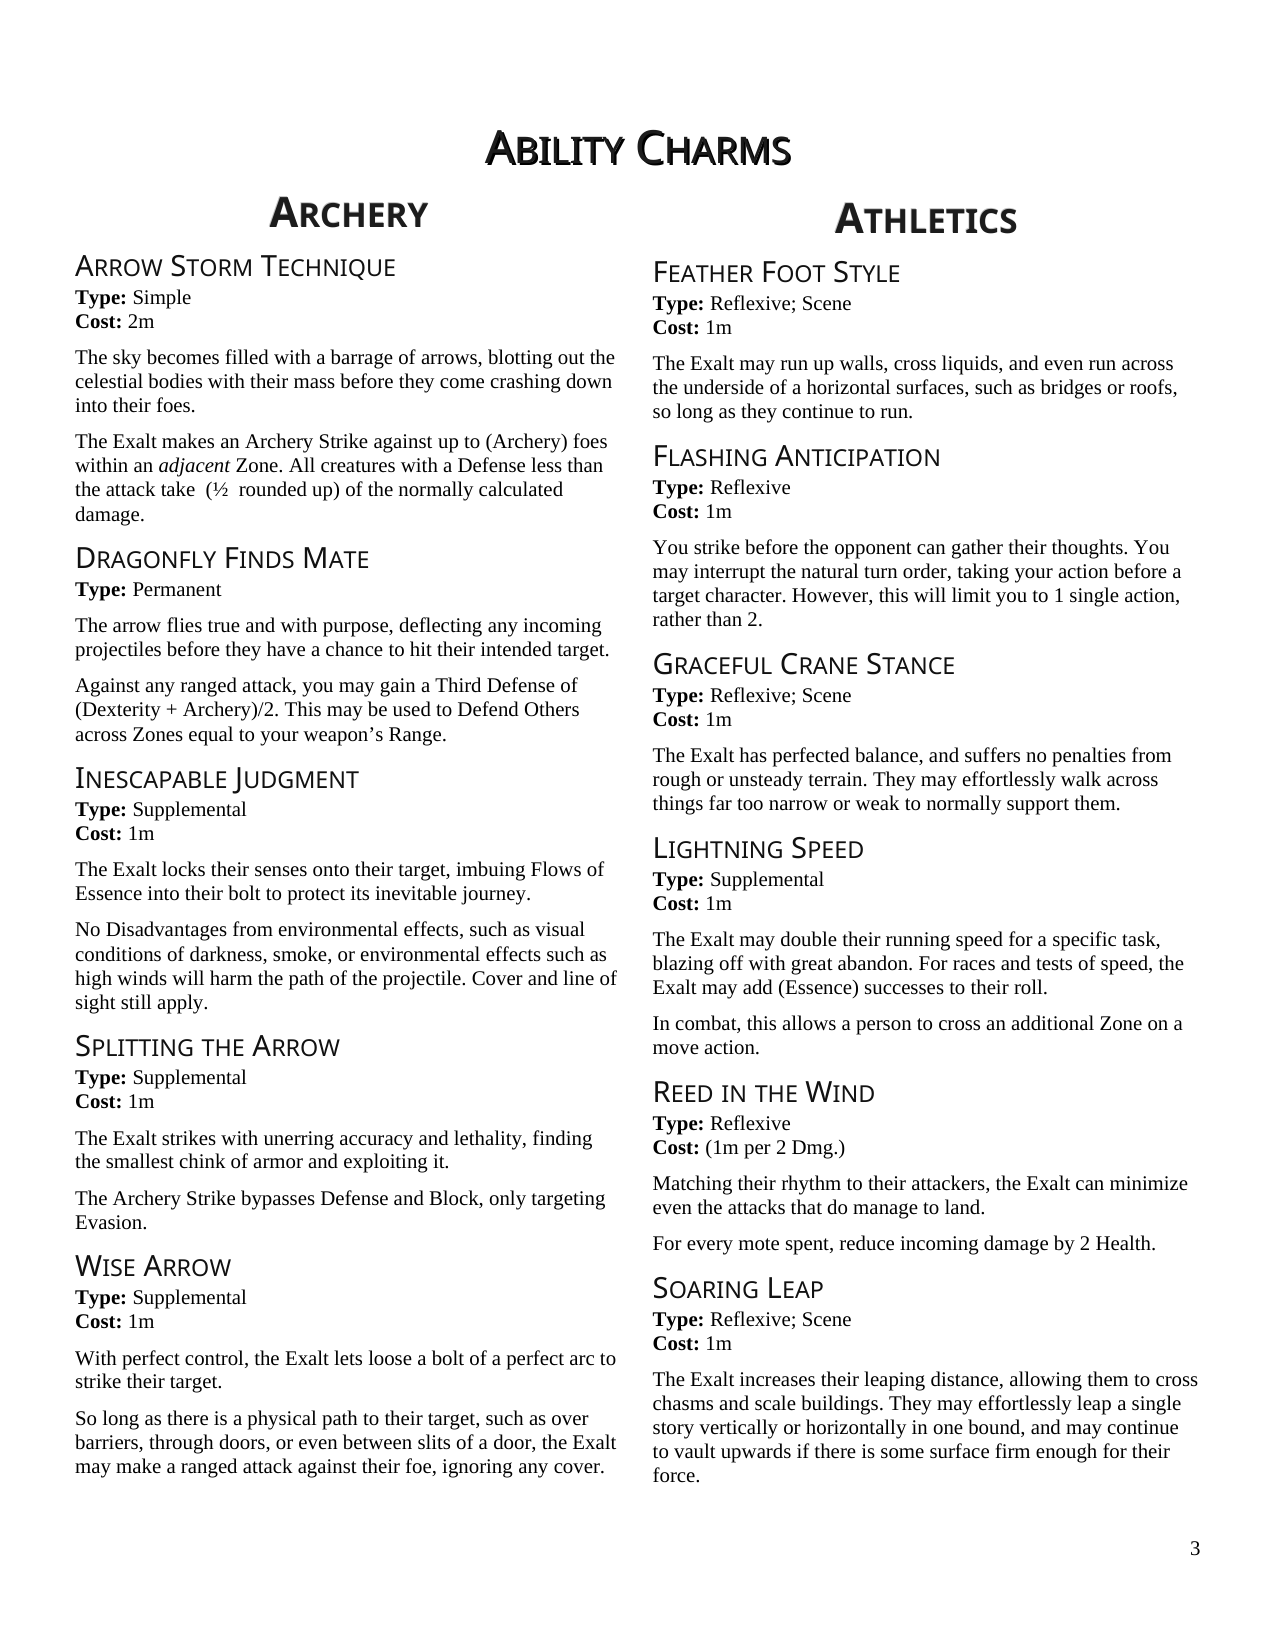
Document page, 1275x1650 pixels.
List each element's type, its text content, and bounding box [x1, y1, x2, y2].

subtitle Archery [75, 182, 622, 239]
text Type: Permanent [75, 577, 622, 601]
text Against any ranged attack, you may gain a Third Defense of (Dexterity + Archery)/2. This may be used to Defend Others across Zones equal to your weapon’s Range. [75, 673, 622, 746]
text The Exalt locks their senses onto their target, imbuing Flows of Essence into their bolt to protect its inevitable journey. [75, 857, 622, 905]
text So long as there is a physical path to their target, such as over barriers, through doors, or even between slits of a door, the Exalt may make a ranged attack against their foe, ignoring any cover. [75, 1406, 622, 1478]
text The sky becomes filled with a barrage of arrows, blotting out the celestial bodies with their mass before they come crashing down into their foes. [75, 345, 622, 417]
subtitle Athletics [652, 188, 1200, 245]
text Type: Reflexive; Scene Cost: 1m [652, 1307, 1200, 1355]
text Type: Simple Cost: 2m [75, 285, 622, 333]
subtitle Ability Charms [75, 114, 1200, 176]
text Type: Reflexive Cost: (1m per 2 Dmg.) [652, 1111, 1200, 1159]
subtitle Wise Arrow [75, 1246, 622, 1285]
text The Archery Strike bypasses Defense and Block, only targeting Evasion. [75, 1186, 622, 1234]
subtitle Reed in the Wind [652, 1071, 1200, 1111]
subtitle Soaring Leap [652, 1267, 1200, 1307]
subtitle Lightning Speed [652, 827, 1200, 867]
subtitle Arrow Storm Technique [75, 245, 622, 285]
text The Exalt increases their leaping distance, allowing them to cross chasms and scale buildings. They may effortlessly leap a single story vertically or horizontally in one bound, and may continue to vault upwards if there is some surface firm enough for their force. [652, 1367, 1200, 1487]
text In combat, this allows a person to cross an additional Zone on a move action. [652, 1011, 1200, 1059]
text The Exalt strikes with unerring accuracy and lethality, finding the smallest chink of armor and exploiting it. [75, 1125, 622, 1173]
subtitle Feather Foot Style [652, 251, 1200, 291]
text Type: Supplemental Cost: 1m [75, 1065, 622, 1113]
text Type: Supplemental Cost: 1m [75, 1285, 622, 1333]
text The Exalt may double their running speed for a specific task, blazing off with great abandon. For races and tests of speed, the Exalt may add (Essence) successes to their roll. [652, 927, 1200, 999]
subtitle Splitting the Arrow [75, 1026, 622, 1065]
text Type: Supplemental Cost: 1m [652, 867, 1200, 915]
text You strike before the opponent can gather their thoughts. You may interrupt the natural turn order, taking your action before a target character. However, this will limit you to 1 single action, rather than 2. [652, 535, 1200, 631]
subtitle Dragonfly Finds Mate [75, 537, 622, 577]
text Type: Reflexive; Scene Cost: 1m [652, 683, 1200, 731]
text Type: Reflexive Cost: 1m [652, 475, 1200, 523]
text Type: Reflexive; Scene Cost: 1m [652, 291, 1200, 339]
subtitle Graceful Crane Stance [652, 643, 1200, 683]
text The arrow flies true and with purpose, deflecting any incoming projectiles before they have a chance to hit their intended target. [75, 613, 622, 661]
text Type: Supplemental Cost: 1m [75, 797, 622, 845]
text The Exalt has perfected balance, and suffers no penalties from rough or unsteady terrain. They may effortlessly walk across things far too narrow or weak to normally support them. [652, 743, 1200, 815]
text No Disadvantages from environmental effects, such as visual conditions of darkness, smoke, or environmental effects such as high winds will harm the path of the projectile. Cover and line of sight still apply. [75, 917, 622, 1014]
subtitle Inescapable Judgment [75, 757, 622, 797]
text For every mote spent, reduce incoming damage by 2 Health. [652, 1231, 1200, 1255]
text The Exalt may run up walls, cross liquids, and even run across the underside of a horizontal surfaces, such as bridges or roofs, so long as they continue to run. [652, 351, 1200, 423]
text The Exalt makes an Archery Strike against up to (Archery) foes within an adjacent Zone. All creatures with a Defense less than the attack take (½ rounded up) of the normally calculated damage. [75, 429, 622, 526]
text With perfect control, the Exalt lets loose a bolt of a perfect arc to strike their target. [75, 1345, 622, 1393]
subtitle Flashing Anticipation [652, 435, 1200, 475]
text Matching their rhythm to their attackers, the Exalt can minimize even the attacks that do manage to land. [652, 1171, 1200, 1219]
